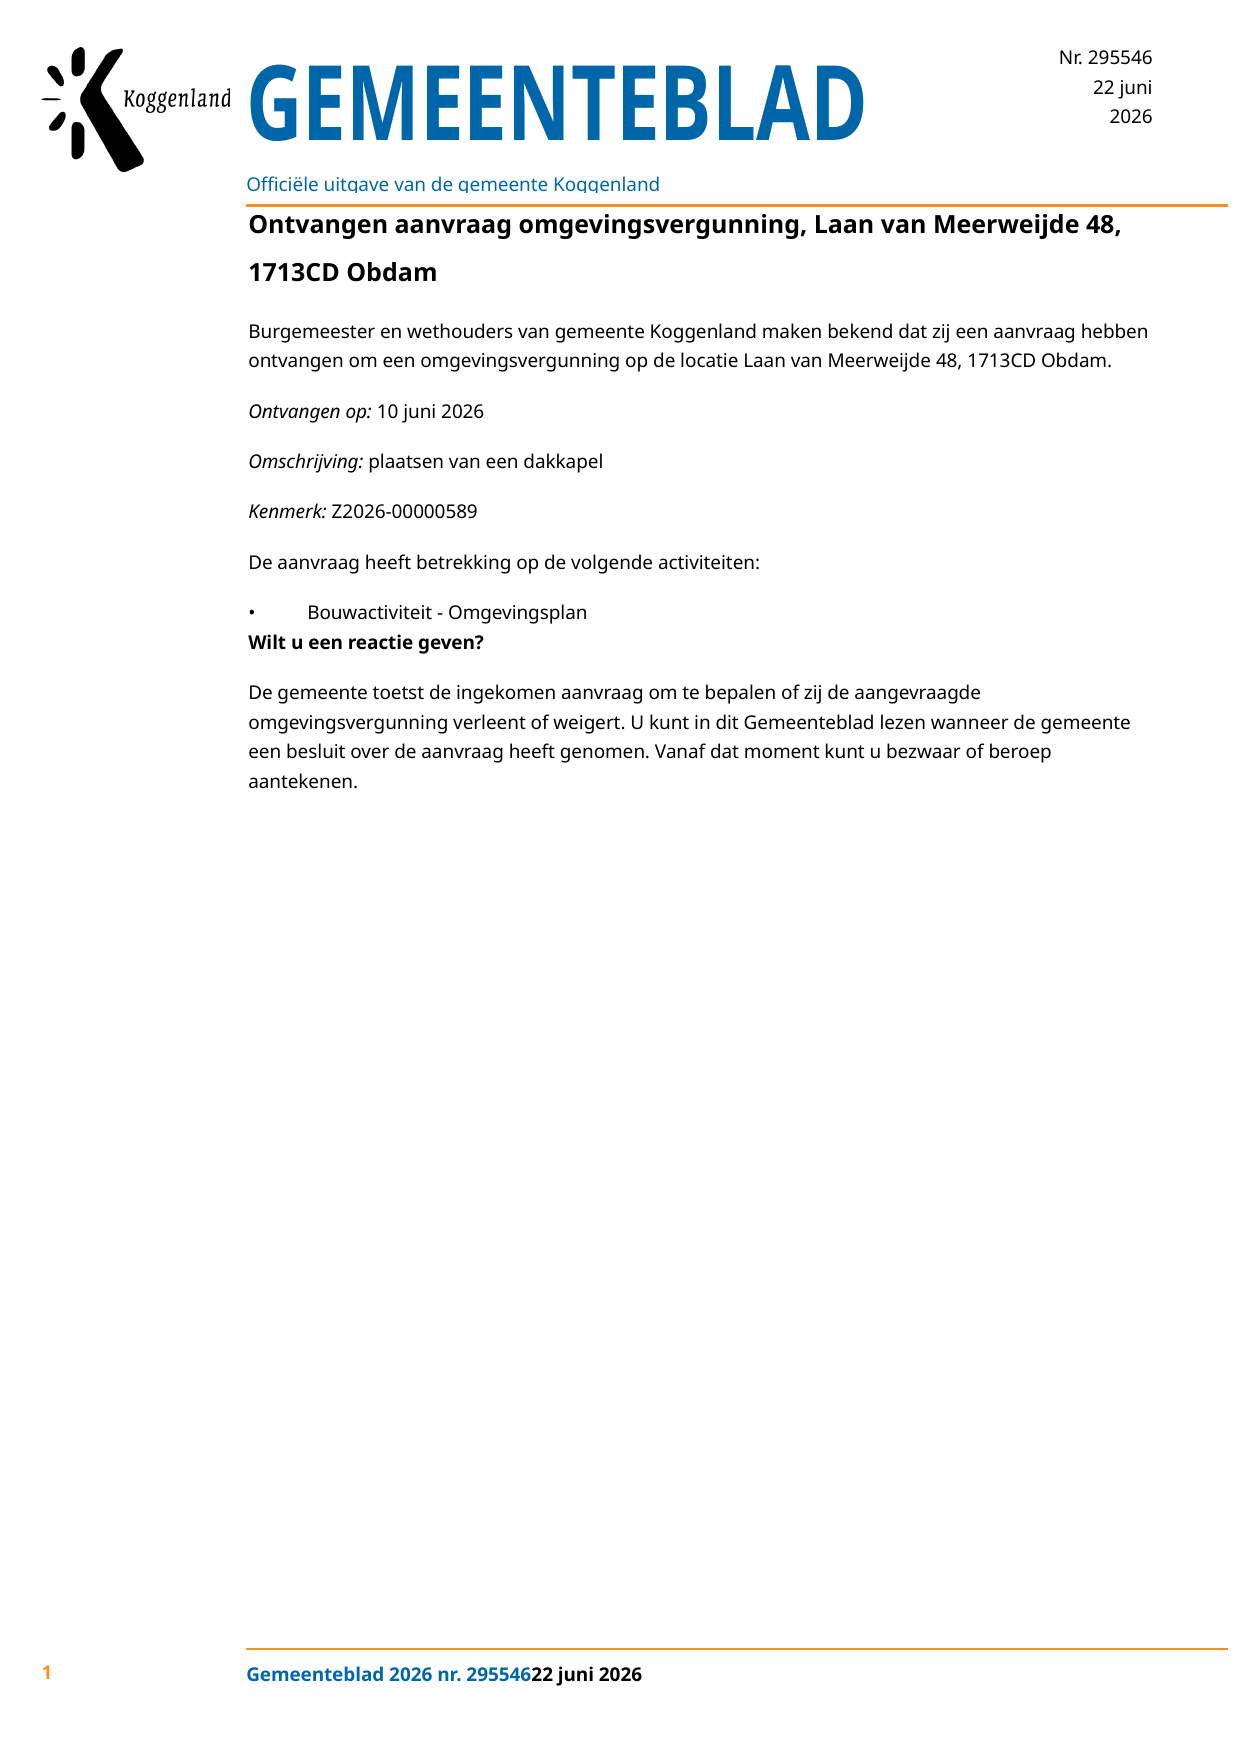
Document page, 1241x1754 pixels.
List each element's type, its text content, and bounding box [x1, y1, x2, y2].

text De aanvraag heeft betrekking op de volgende activiteiten: [248, 549, 1152, 575]
text De gemeente toetst de ingekomen aanvraag om te bepalen of zij de aangevraagde omgevingsvergunning verleent of weigert. U kunt in dit Gemeenteblad lezen wanneer de gemeente een besluit over de aanvraag heeft genomen. Vanaf dat moment kunt u bezwaar of beroep aantekenen. [248, 679, 1152, 794]
text Kenmerk: Z2026-00000589 [248, 499, 1152, 524]
list Bouwactiviteit - Omgevingsplan [248, 599, 1152, 625]
text Omschrijving: plaatsen van een dakkapel [248, 448, 1152, 474]
text Ontvangen op: 10 juni 2026 [248, 398, 1152, 424]
text Wilt u een reactie geven? [248, 629, 1152, 655]
picture [41, 47, 231, 172]
text Burgemeester en wethouders van gemeente Koggenland maken bekend dat zij een aanvraag hebben ontvangen om een omgevingsvergunning op de locatie Laan van Meerweijde 48, 1713CD Obdam. [248, 318, 1152, 373]
text Ontvangen aanvraag omgevingsvergunning, Laan van Meerweijde 48, 1713CD Obdam [248, 207, 1152, 288]
